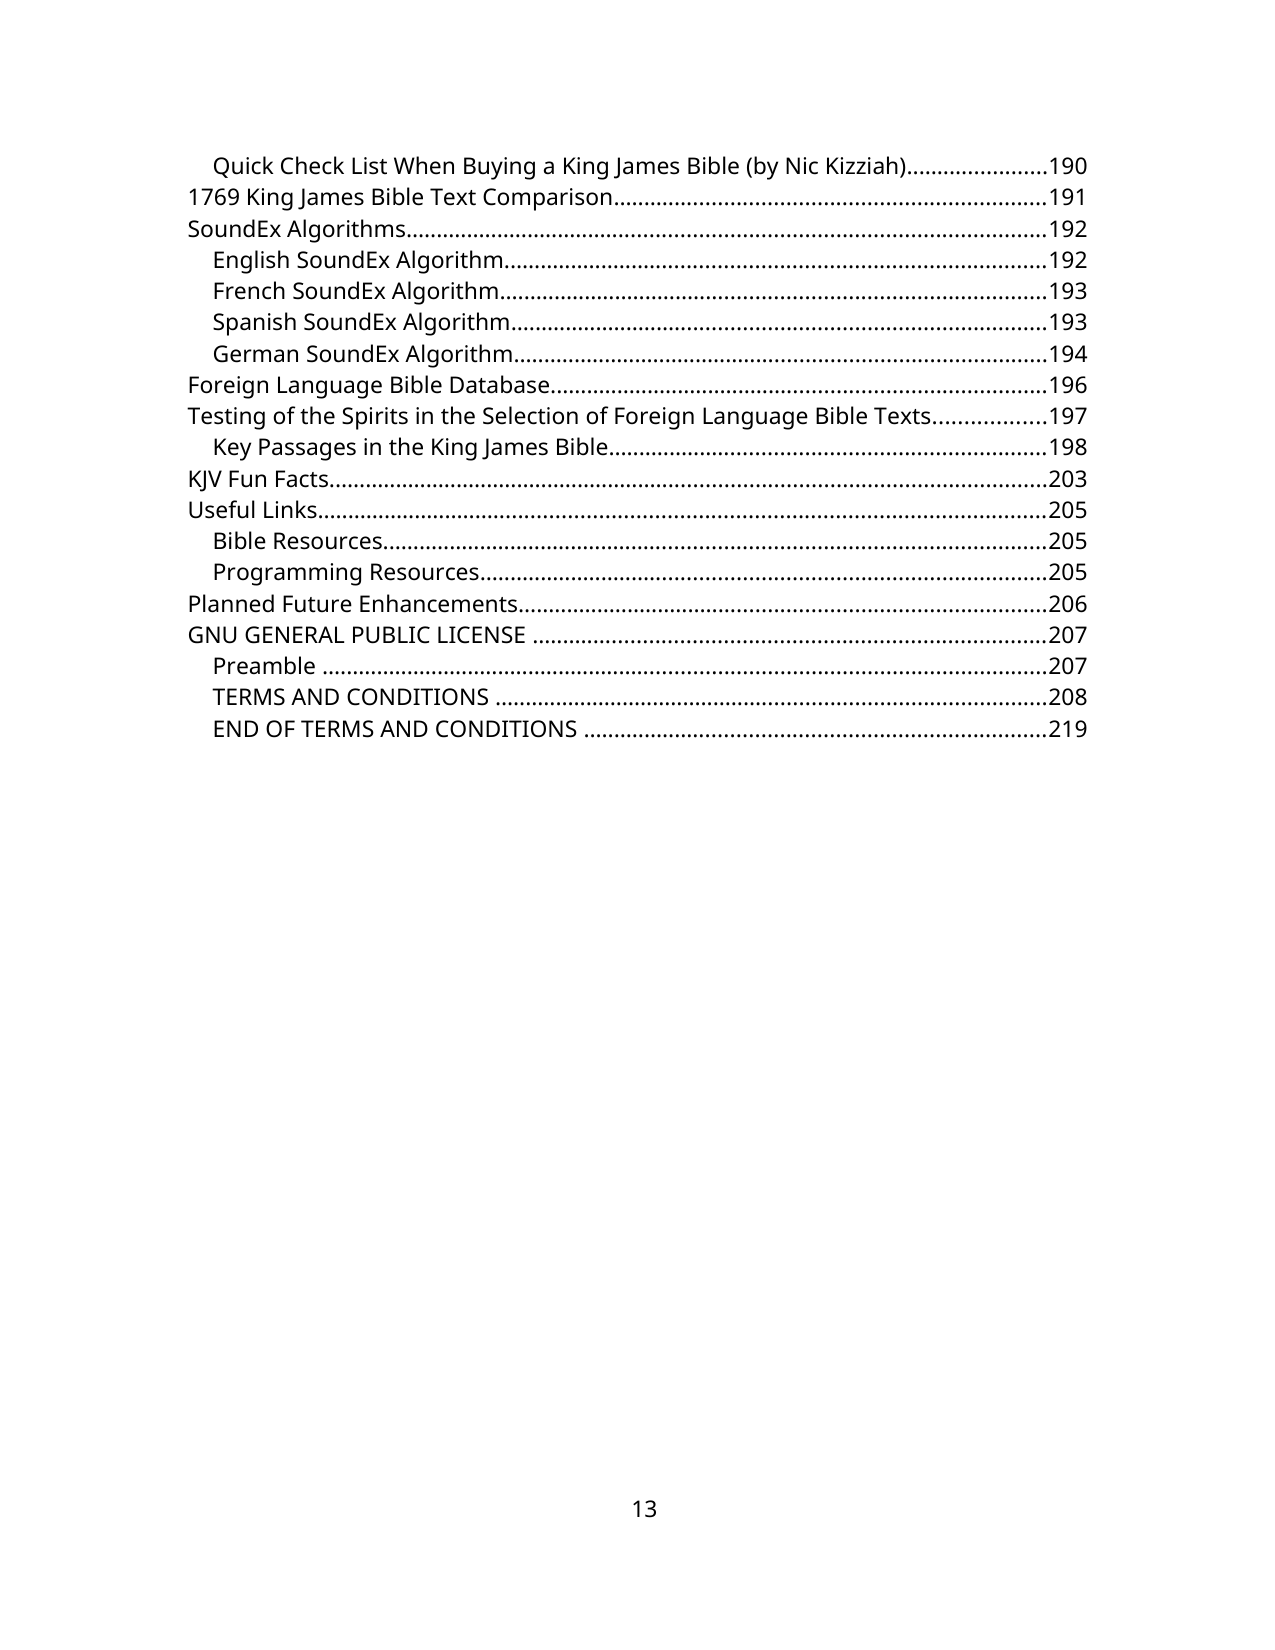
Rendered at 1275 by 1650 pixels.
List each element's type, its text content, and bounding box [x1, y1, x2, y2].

text END OF TERMS AND CONDITIONS 219 [212, 712, 1087, 744]
text Spanish SoundEx Algorithm 193 [212, 306, 1087, 337]
text Programming Resources 205 [212, 556, 1087, 587]
text 1769 King James Bible Text Comparison 191 [187, 181, 1087, 212]
text SoundEx Algorithms 192 [187, 212, 1087, 244]
text Preamble 207 [212, 650, 1087, 681]
text Key Passages in the King James Bible 198 [212, 431, 1087, 462]
text GNU GENERAL PUBLIC LICENSE 207 [187, 619, 1087, 650]
text Useful Links 205 [187, 494, 1087, 525]
text KJV Fun Facts 203 [187, 462, 1087, 494]
text Bible Resources 205 [212, 525, 1087, 556]
text German SoundEx Algorithm 194 [212, 337, 1087, 369]
text Planned Future Enhancements 206 [187, 587, 1087, 619]
text Quick Check List When Buying a King James Bible (by Nic Kizziah) 190 [212, 150, 1087, 181]
text TERMS AND CONDITIONS 208 [212, 681, 1087, 712]
text Testing of the Spirits in the Selection of Foreign Language Bible Texts 197 [187, 400, 1087, 431]
text Foreign Language Bible Database 196 [187, 369, 1087, 400]
text English SoundEx Algorithm 192 [212, 244, 1087, 275]
text French SoundEx Algorithm 193 [212, 275, 1087, 306]
